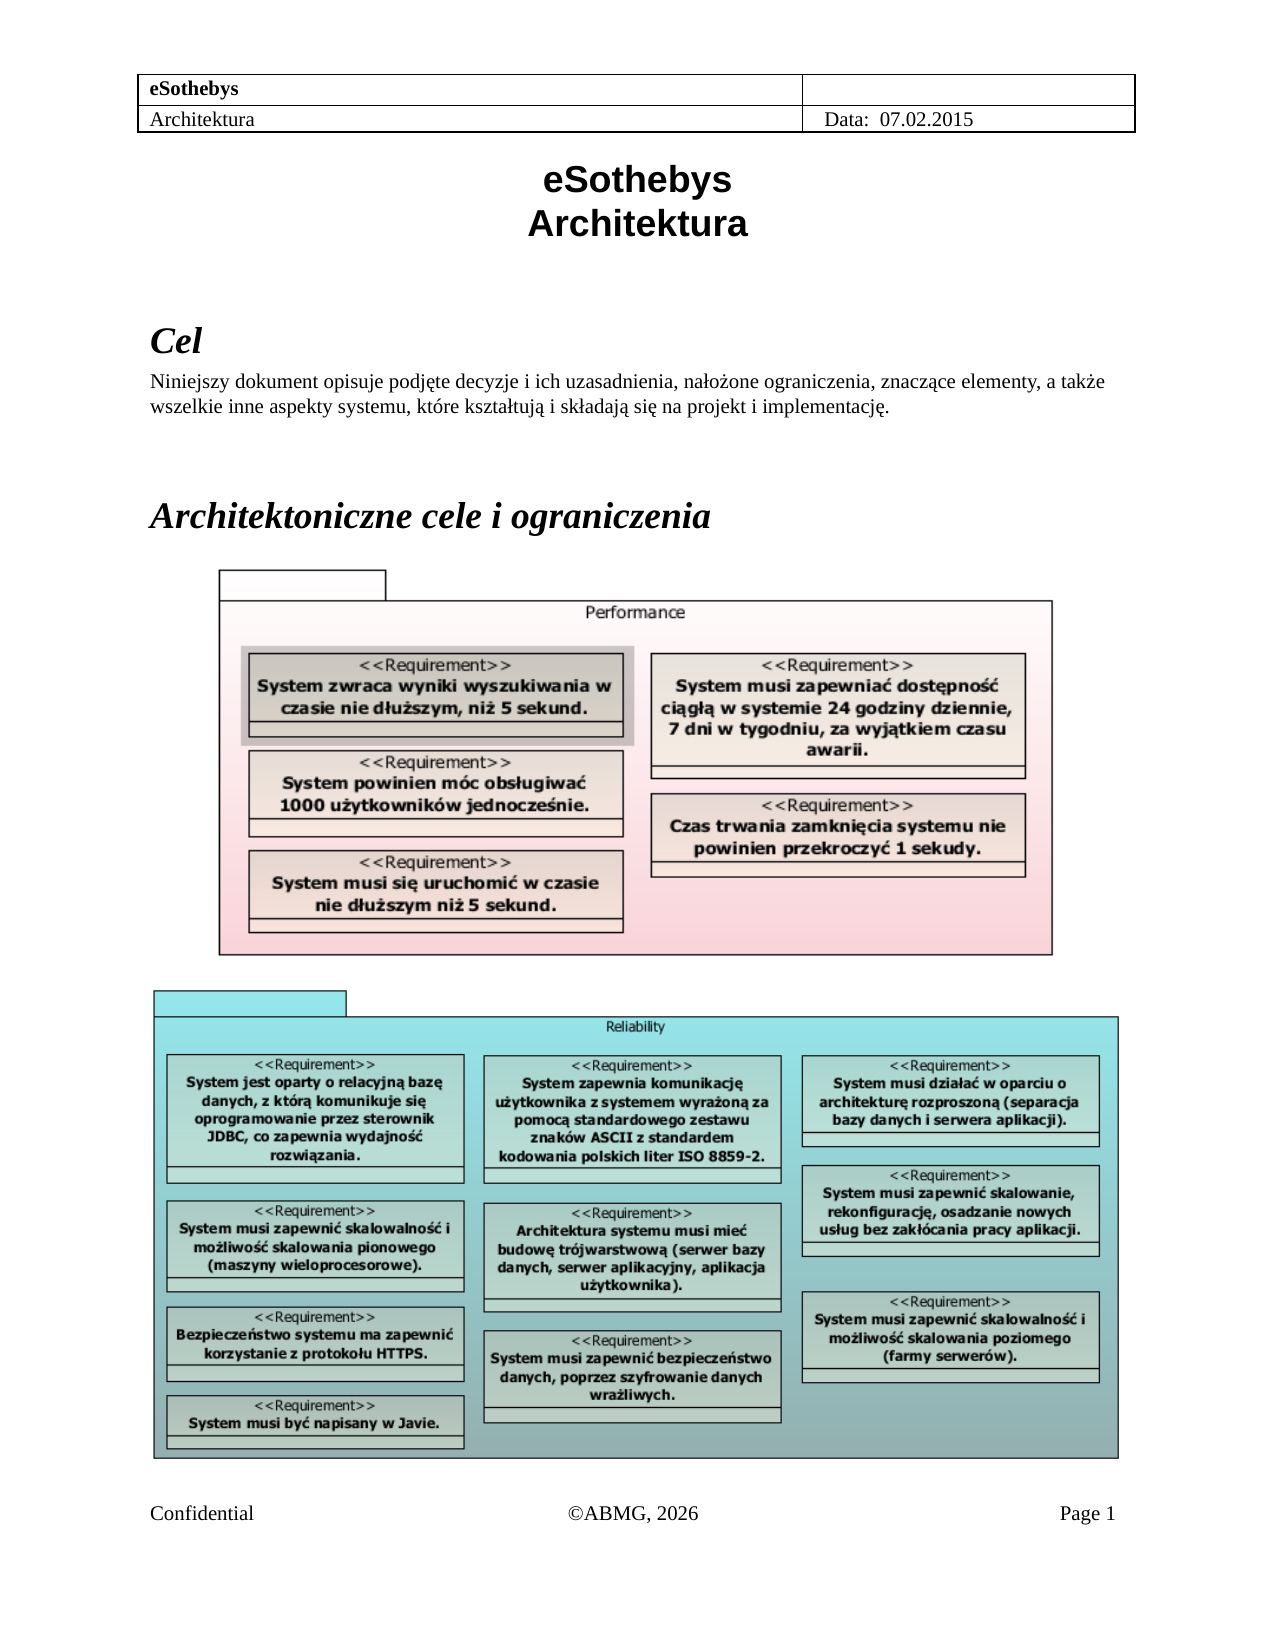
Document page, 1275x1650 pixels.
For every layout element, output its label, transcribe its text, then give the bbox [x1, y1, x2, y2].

subtitle Architektoniczne cele i ograniczenia [150, 493, 1125, 536]
subtitle eSothebys [150, 158, 1125, 201]
text Niniejszy dokument opisuje podjęte decyzje i ich uzasadnienia, nałożone ograniczenia, znaczące elementy, a także wszelkie inne aspekty systemu, które kształtują i składają się na projekt i implementację. [150, 368, 1125, 418]
subtitle Cel [150, 319, 1125, 362]
subtitle Architektura [150, 201, 1125, 244]
